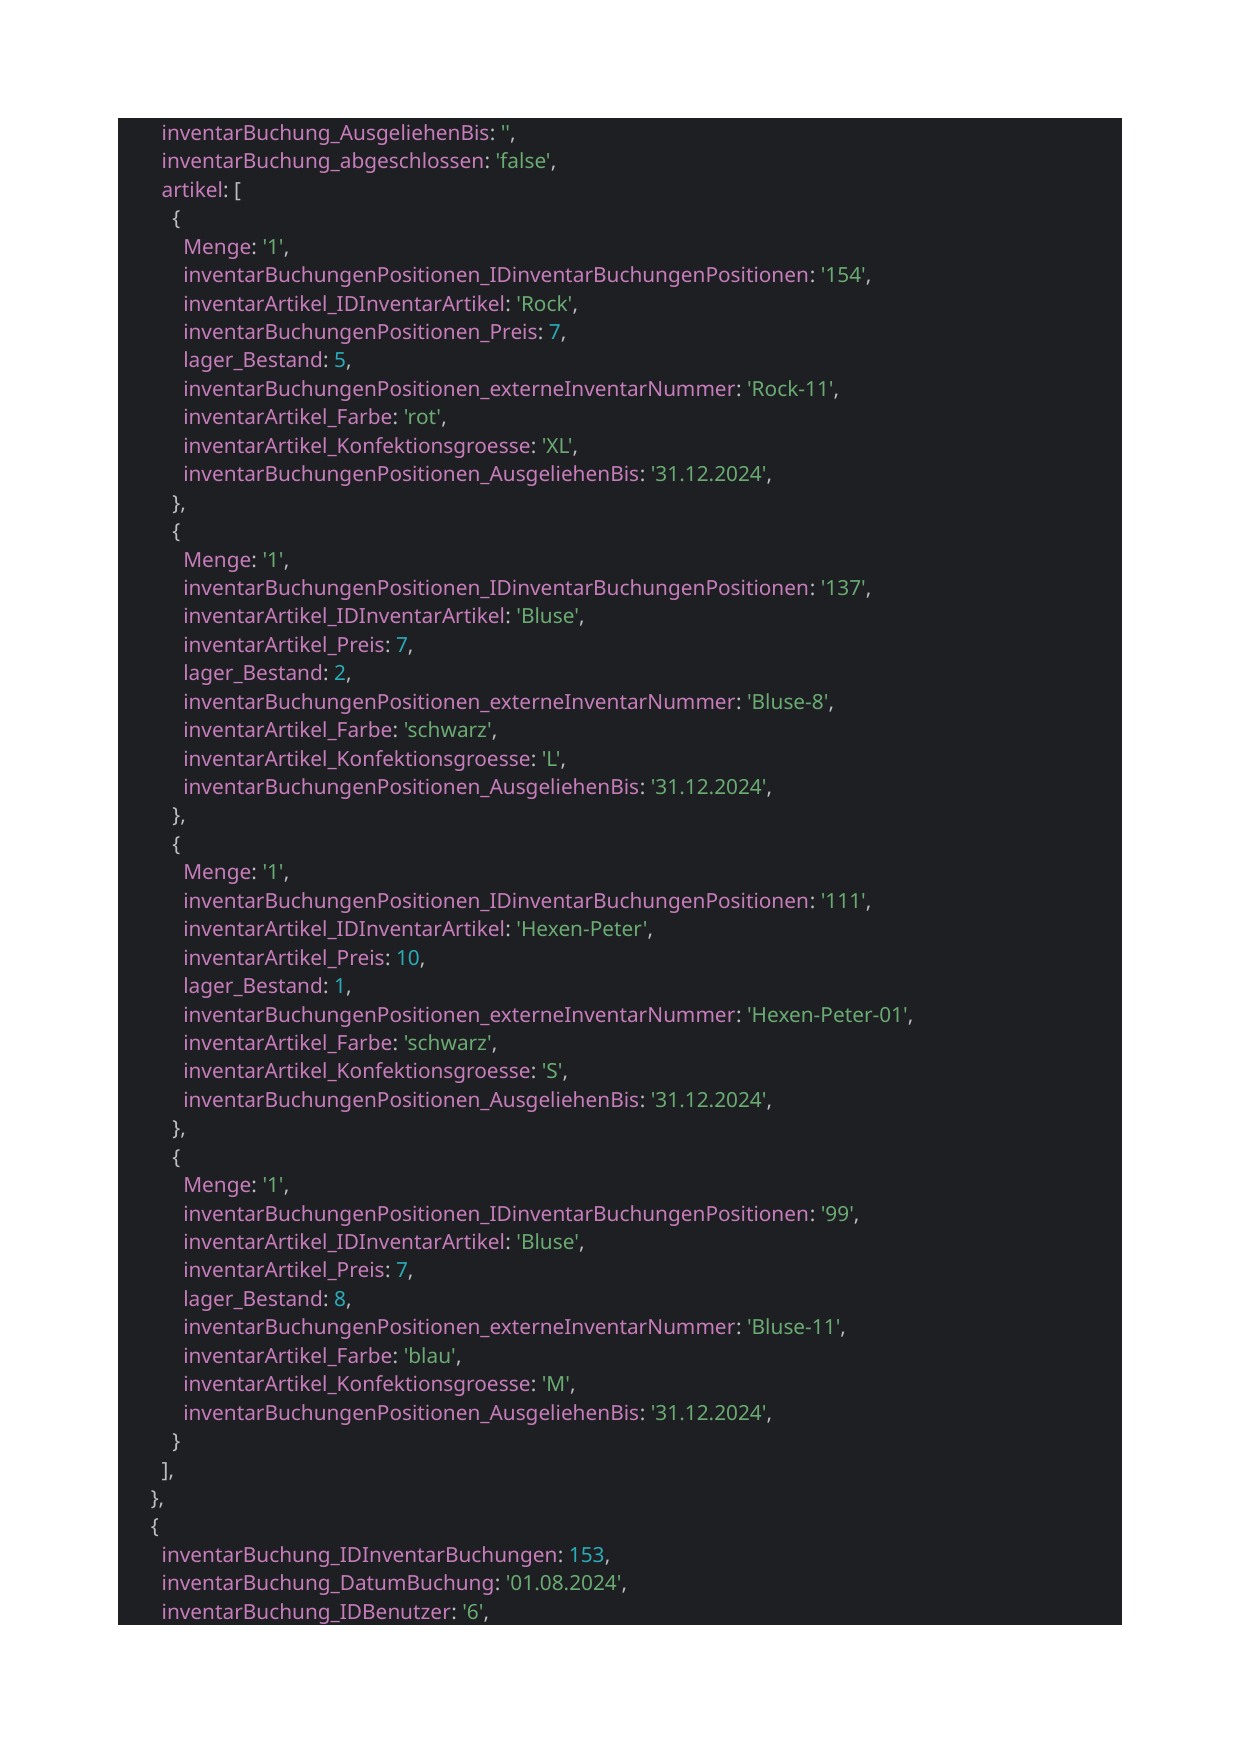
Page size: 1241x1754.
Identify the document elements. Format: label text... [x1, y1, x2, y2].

text inventarBuchung_AusgeliehenBis: '', inventarBuchung_abgeschlossen: 'false', artikel: [ { Menge: '1', inventarBuchungenPositionen_IDinventarBuchungenPositionen: '154', inventarArtikel_IDInventarArtikel: 'Rock', inventarBuchungenPositionen_Preis: 7, lager_Bestand: 5, inventarBuchungenPositionen_externeInventarNummer: 'Rock-11', inventarArtikel_Farbe: 'rot', inventarArtikel_Konfektionsgroesse: 'XL', inventarBuchungenPositionen_AusgeliehenBis: '31.12.2024', }, { Menge: '1', inventarBuchungenPositionen_IDinventarBuchungenPositionen: '137', inventarArtikel_IDInventarArtikel: 'Bluse', inventarArtikel_Preis: 7, lager_Bestand: 2, inventarBuchungenPositionen_externeInventarNummer: 'Bluse-8', inventarArtikel_Farbe: 'schwarz', inventarArtikel_Konfektionsgroesse: 'L', inventarBuchungenPositionen_AusgeliehenBis: '31.12.2024', }, { Menge: '1', inventarBuchungenPositionen_IDinventarBuchungenPositionen: '111', inventarArtikel_IDInventarArtikel: 'Hexen-Peter', inventarArtikel_Preis: 10, lager_Bestand: 1, inventarBuchungenPositionen_externeInventarNummer: 'Hexen-Peter-01', inventarArtikel_Farbe: 'schwarz', inventarArtikel_Konfektionsgroesse: 'S', inventarBuchungenPositionen_AusgeliehenBis: '31.12.2024', }, { Menge: '1', inventarBuchungenPositionen_IDinventarBuchungenPositionen: '99', inventarArtikel_IDInventarArtikel: 'Bluse', inventarArtikel_Preis: 7, lager_Bestand: 8, inventarBuchungenPositionen_externeInventarNummer: 'Bluse-11', inventarArtikel_Farbe: 'blau', inventarArtikel_Konfektionsgroesse: 'M', inventarBuchungenPositionen_AusgeliehenBis: '31.12.2024', } ], }, { inventarBuchung_IDInventarBuchungen: 153, inventarBuchung_DatumBuchung: '01.08.2024', inventarBuchung_IDBenutzer: '6', [118, 118, 1122, 1625]
